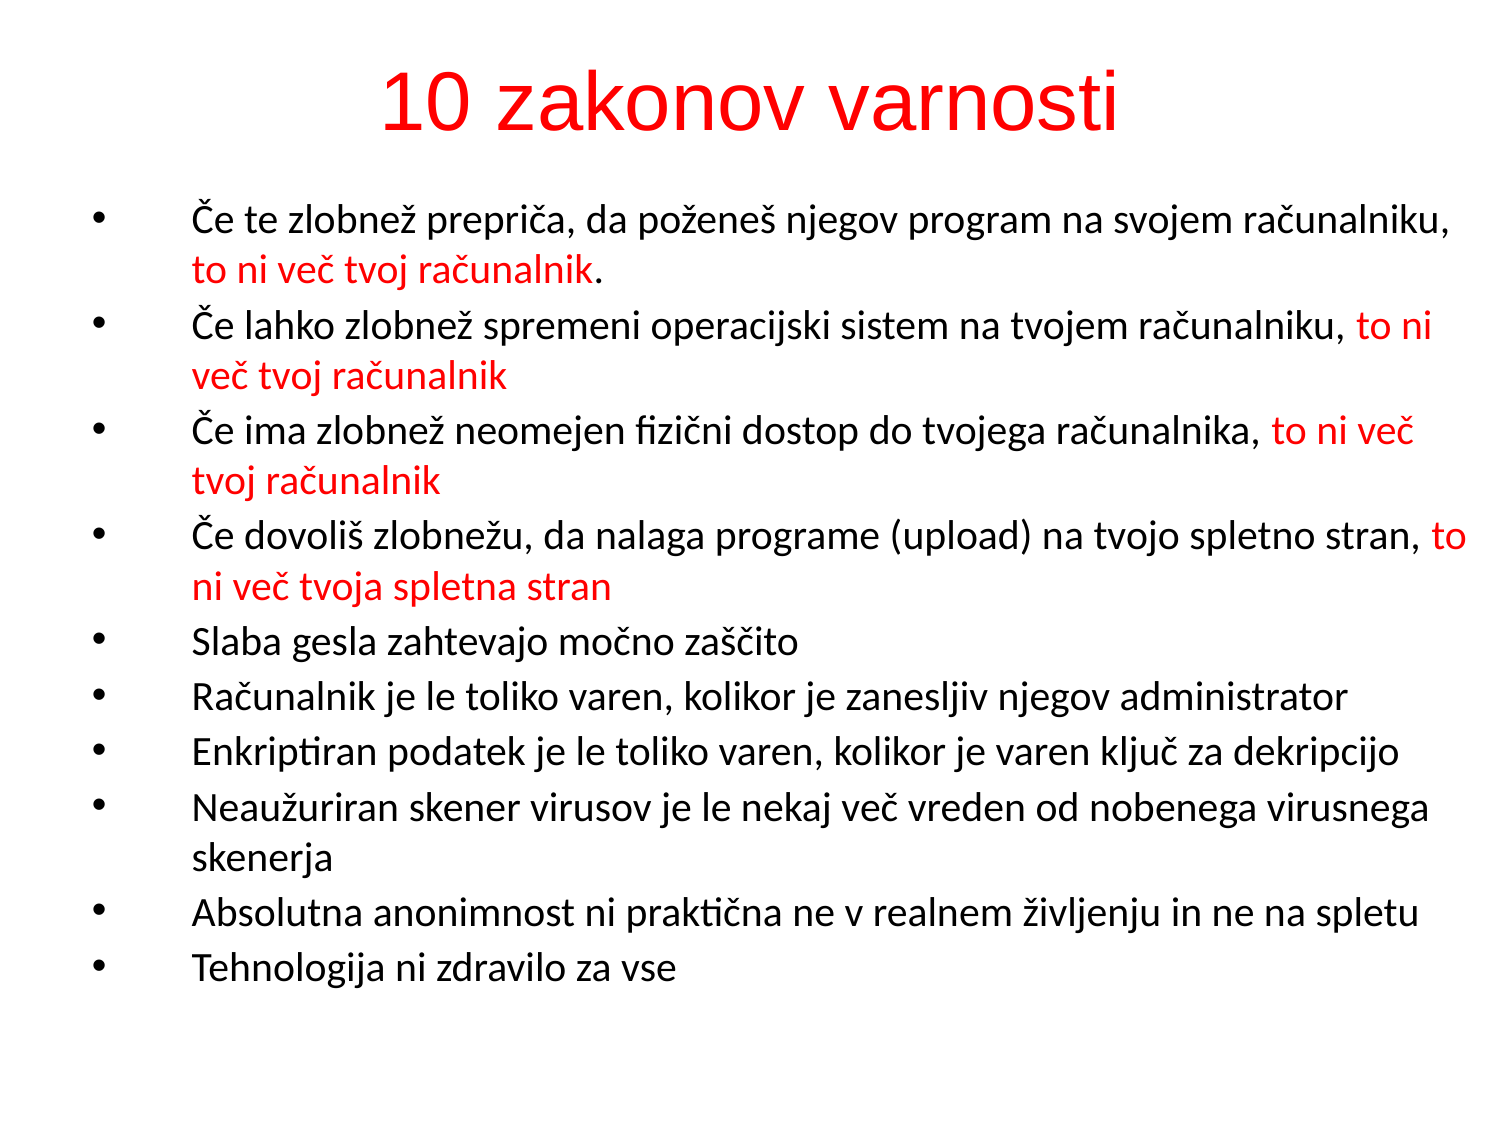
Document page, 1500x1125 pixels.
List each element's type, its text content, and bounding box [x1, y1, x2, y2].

title 10 zakonov varnosti [75, 39, 1426, 156]
list Če te zlobnež prepriča, da poženeš njegov program na svojem računalniku, to ni več tvoj računalnik. Če lahko zlobnež spremeni operacijski sistem na tvojem računalniku, to ni več tvoj računalnik Če ima zlobnež neomejen fizični dostop do tvojega računalnika, to ni več tvoj računalnik Če dovoliš zlobnežu, da nalaga programe (upload) na tvojo spletno stran, to ni več tvoja spletna stran Slaba gesla zahtevajo močno zaščito Računalnik je le toliko varen, kolikor je zanesljiv njegov administrator Enkriptiran podatek je le toliko varen, kolikor je varen ključ za dekripcijo Neaužuriran skener virusov je le nekaj več vreden od nobenega virusnega skenerja Absolutna anonimnost ni praktična ne v realnem življenju in ne na spletu Tehnologija ni zdravilo za vse [76, 184, 1500, 1125]
